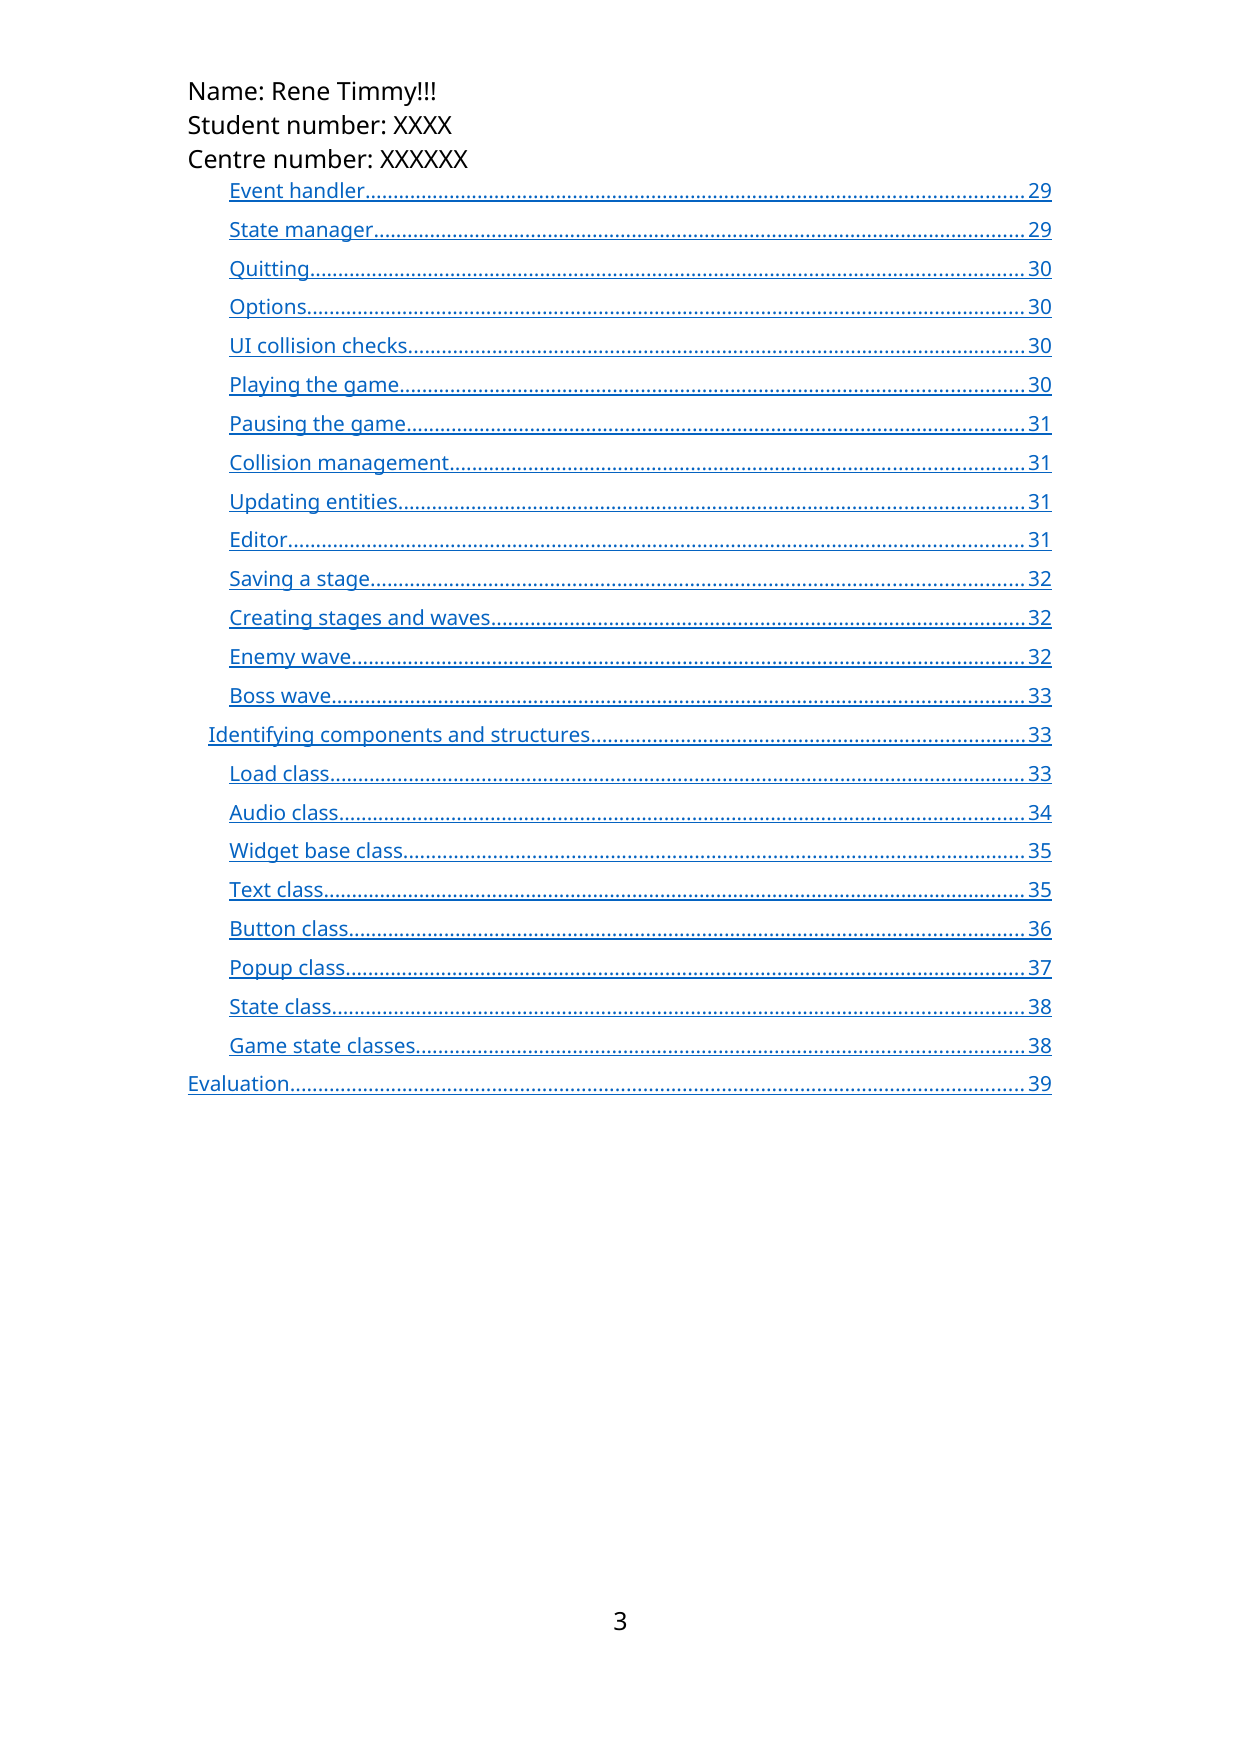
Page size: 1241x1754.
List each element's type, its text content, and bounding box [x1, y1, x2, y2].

text Collision management 31 [229, 448, 1053, 476]
text State manager 29 [229, 215, 1053, 243]
text Audio class 34 [229, 798, 1053, 826]
text Updating entities 31 [229, 487, 1053, 515]
text Options 30 [229, 292, 1053, 321]
text State class 38 [229, 992, 1053, 1020]
text Evaluation 39 [187, 1069, 1053, 1098]
text Load class 33 [229, 759, 1053, 787]
text Pausing the game 31 [229, 409, 1053, 437]
text Widget base class 35 [229, 836, 1053, 865]
text Event handler 29 [229, 176, 1053, 204]
text Editor 31 [229, 526, 1053, 554]
text Saving a stage 32 [229, 564, 1053, 593]
text Playing the game 30 [229, 370, 1053, 399]
text Popup class 37 [229, 953, 1053, 981]
text Quitting 30 [229, 254, 1053, 282]
text Identifying components and structures 33 [208, 720, 1053, 748]
text Button class 36 [229, 914, 1053, 943]
text UI collision checks 30 [229, 331, 1053, 360]
text Creating stages and waves 32 [229, 603, 1053, 632]
text Enemy wave 32 [229, 642, 1053, 671]
text Text class 35 [229, 875, 1053, 904]
text Boss wave 33 [229, 681, 1053, 709]
text Game state classes 38 [229, 1031, 1053, 1059]
